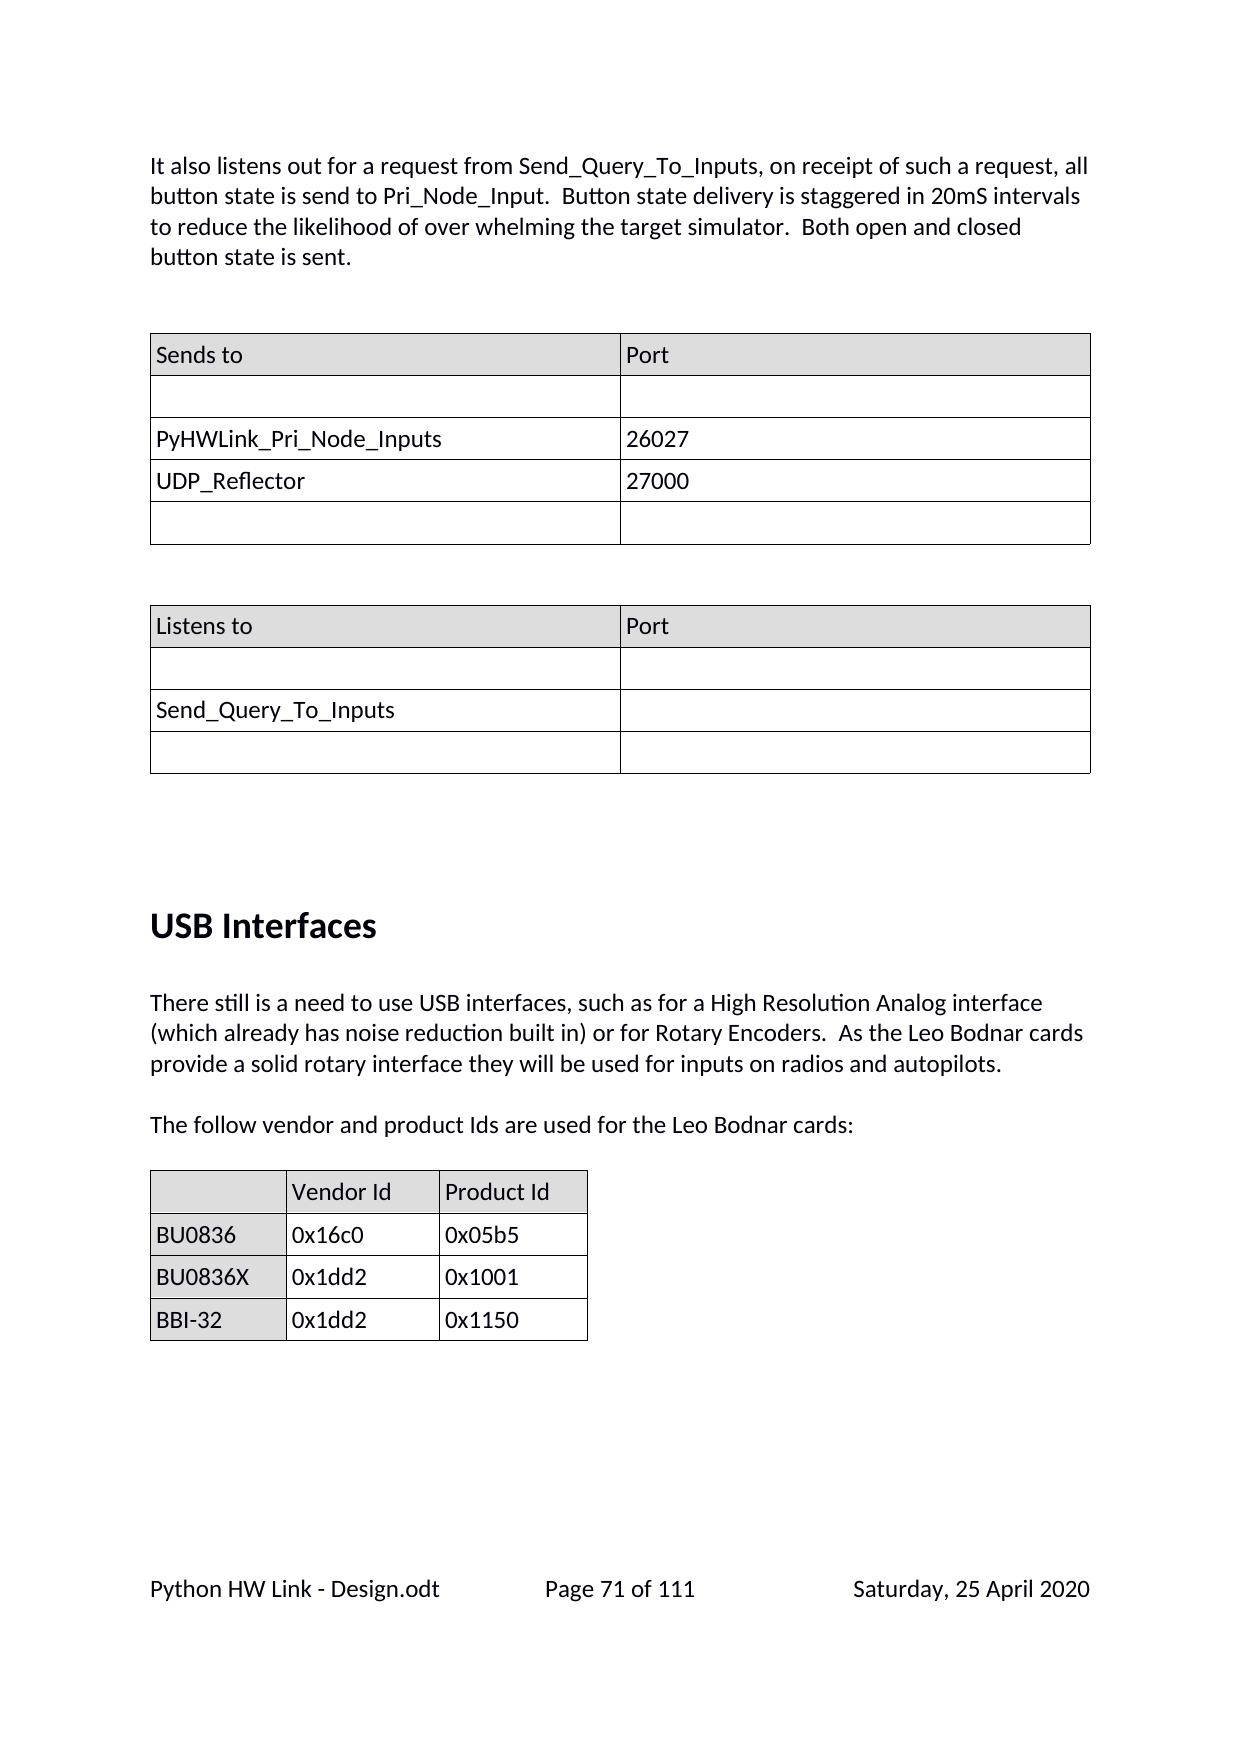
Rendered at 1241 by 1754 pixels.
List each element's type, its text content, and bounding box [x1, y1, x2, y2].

text There still is a need to use USB interfaces, such as for a High Resolution Analog interface (which already has noise reduction built in) or for Rotary Encoders. As the Leo Bodnar cards provide a solid rotary interface they will be used for inputs on radios and autopilots. [150, 987, 1090, 1078]
table_header [151, 1171, 286, 1212]
table_cell [151, 502, 620, 543]
table_cell 0x05b5 [440, 1214, 587, 1255]
table_cell UDP_Reflector [151, 460, 620, 501]
table_cell [621, 690, 1090, 731]
text It also listens out for a request from Send_Query_To_Inputs, on receipt of such a request, all button state is send to Pri_Node_Input. Button state delivery is staggered in 20mS intervals to reduce the likelihood of over whelming the target simulator. Both open and closed button state is sent. [150, 150, 1090, 272]
table_header Product Id [440, 1171, 587, 1212]
subtitle USB Interfaces [150, 902, 1090, 948]
table_header Port [621, 334, 1090, 375]
table_cell 26027 [621, 418, 1090, 459]
table_cell [151, 732, 620, 773]
table_cell 27000 [621, 460, 1090, 501]
table_cell 0x1001 [440, 1256, 587, 1297]
table_cell 0x16c0 [287, 1214, 439, 1255]
table_cell [621, 648, 1090, 689]
table_cell BU0836 [151, 1214, 286, 1255]
table_header Port [621, 606, 1090, 647]
table_cell BBI-32 [151, 1299, 286, 1340]
table_cell BU0836X [151, 1256, 286, 1297]
table_cell [621, 376, 1090, 417]
text The follow vendor and product Ids are used for the Leo Bodnar cards: [150, 1109, 1090, 1139]
table_cell PyHWLink_Pri_Node_Inputs [151, 418, 620, 459]
table_header Listens to [151, 606, 620, 647]
table_cell [621, 732, 1090, 773]
table_cell 0x1150 [440, 1299, 587, 1340]
table_cell [621, 502, 1090, 543]
table_cell [151, 376, 620, 417]
table_cell [151, 648, 620, 689]
table_cell Send_Query_To_Inputs [151, 690, 620, 731]
table_header Vendor Id [287, 1171, 439, 1212]
table_header Sends to [151, 334, 620, 375]
table_cell 0x1dd2 [287, 1256, 439, 1297]
table_cell 0x1dd2 [287, 1299, 439, 1340]
